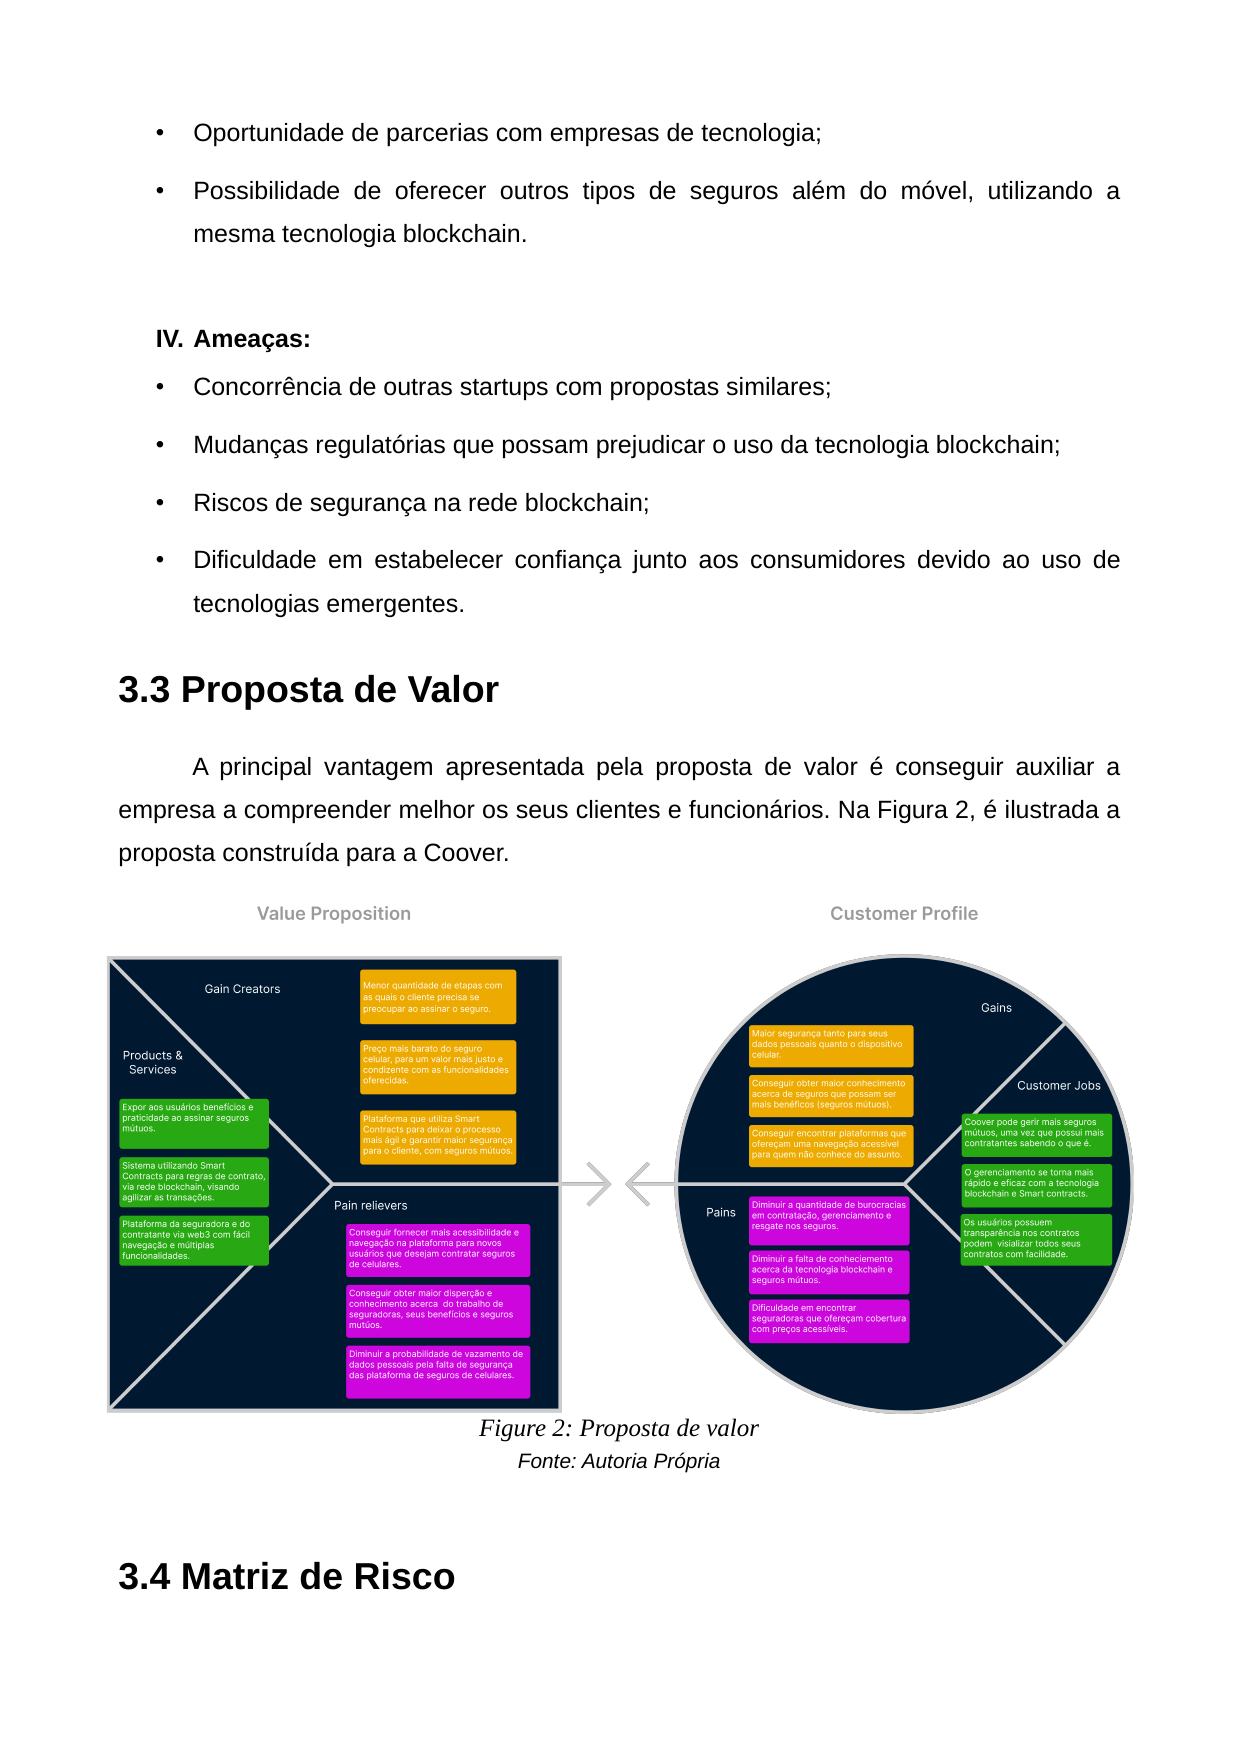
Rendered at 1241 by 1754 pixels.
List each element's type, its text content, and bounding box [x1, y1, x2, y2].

text A principal vantagem apresentada pela proposta de valor é conseguir auxiliar a empresa a compreender melhor os seus clientes e funcionários. Na Figura 2, é ilustrada a proposta construída para a Coover. [118, 752, 1122, 867]
list Ameaças: [156, 324, 1122, 353]
list Possibilidade de oferecer outros tipos de seguros além do móvel, utilizando a mesma tecnologia blockchain. [156, 176, 1122, 248]
subtitle 3.3 Proposta de Valor [118, 667, 1122, 710]
list Dificuldade em estabelecer confiança junto aos consumidores devido ao uso de tecnologias emergentes. [156, 546, 1122, 617]
list Riscos de segurança na rede blockchain; [156, 488, 1122, 517]
list Oportunidade de parcerias com empresas de tecnologia; [156, 118, 1122, 147]
text Fonte: Autoria Própria [107, 1442, 1133, 1473]
subtitle 3.4 Matriz de Risco [118, 1554, 1122, 1597]
list Mudanças regulatórias que possam prejudicar o uso da tecnologia blockchain; [156, 430, 1122, 459]
text [107, 890, 1133, 903]
list Concorrência de outras startups com propostas similares; [156, 372, 1122, 401]
text Figure 2: Proposta de valor [107, 903, 1133, 1442]
